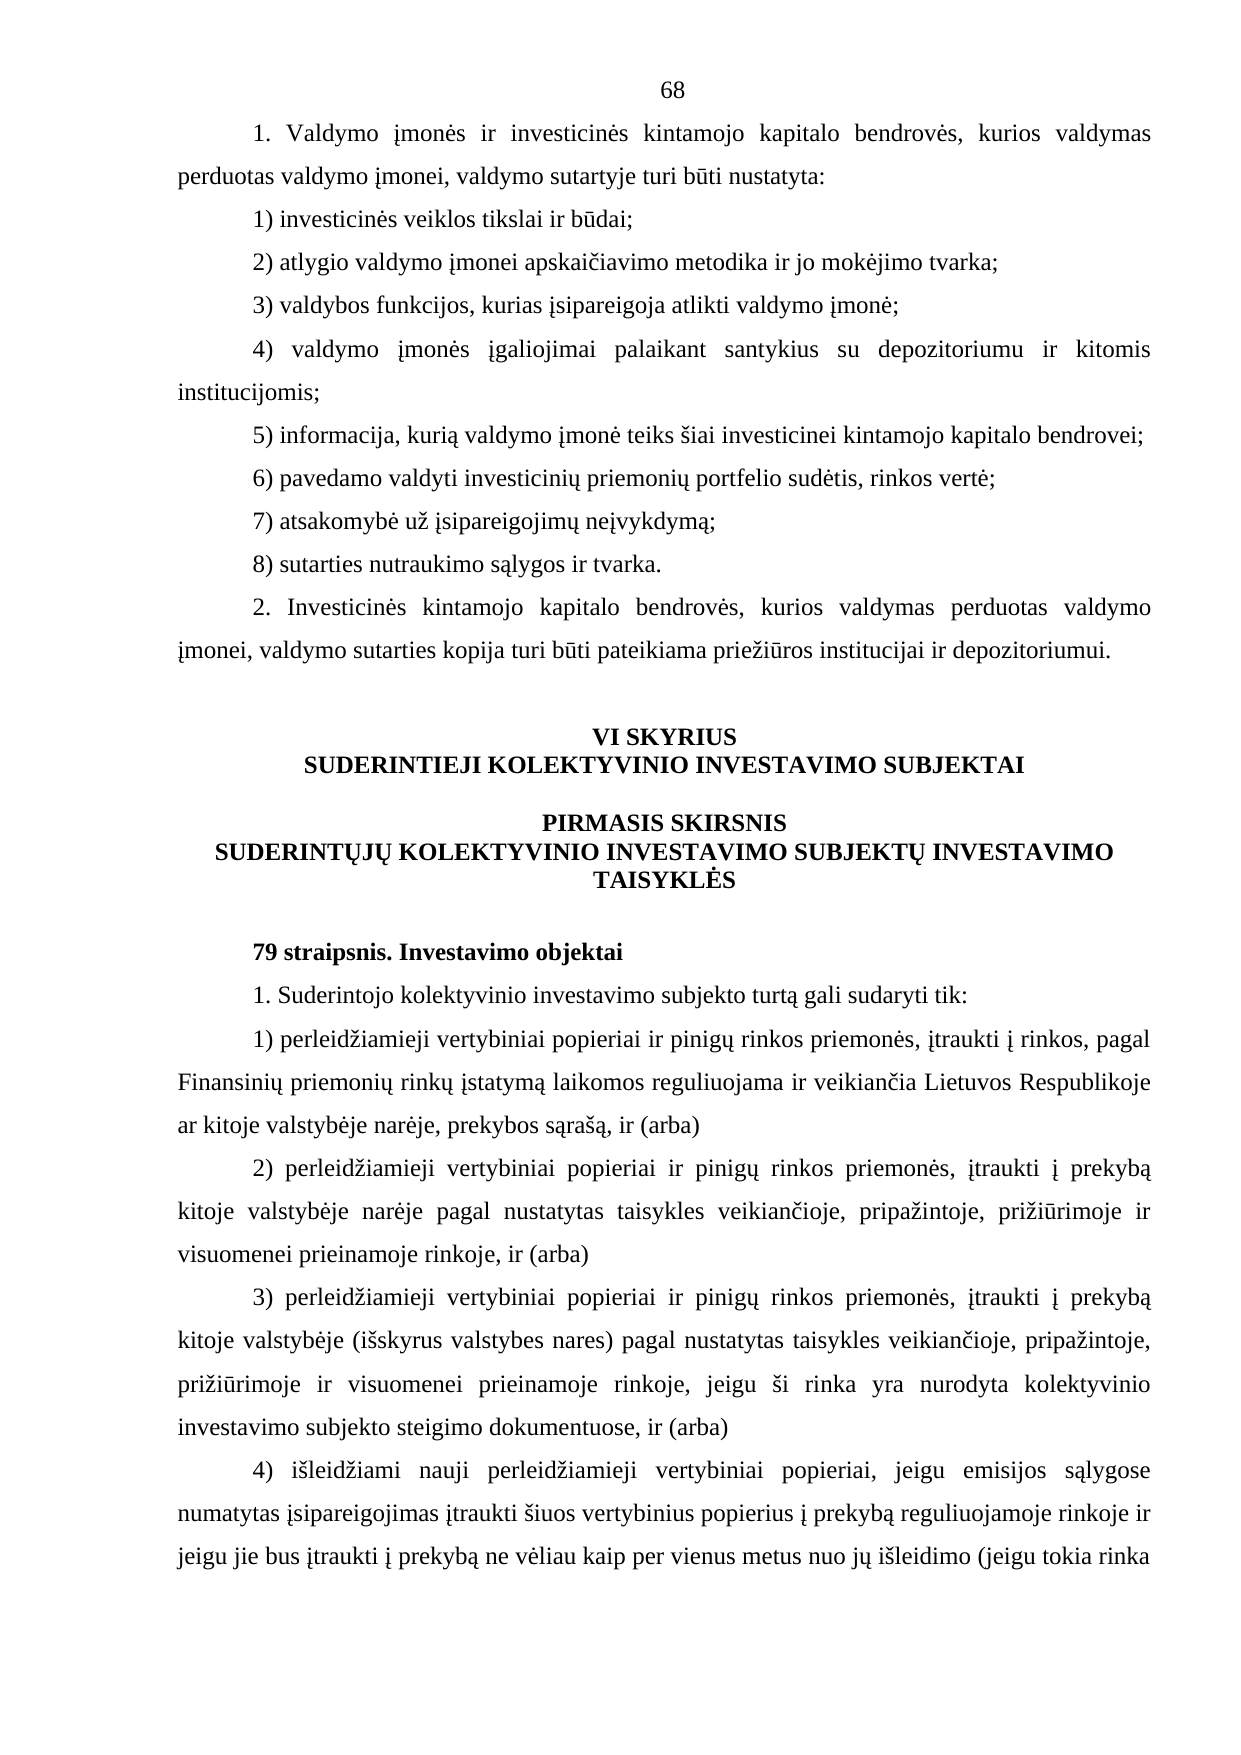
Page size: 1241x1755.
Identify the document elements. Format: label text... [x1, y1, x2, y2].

text VI SKYRIUS [177, 722, 1152, 751]
text 1) perleidžiamieji vertybiniai popieriai ir pinigų rinkos priemonės, įtraukti į rinkos, pagal Finansinių priemonių rinkų įstatymą laikomos reguliuojama ir veikiančia Lietuvos Respublikoje ar kitoje valstybėje narėje, prekybos sąrašą, ir (arba) [177, 1024, 1152, 1139]
text 3) perleidžiamieji vertybiniai popieriai ir pinigų rinkos priemonės, įtraukti į prekybą kitoje valstybėje (išskyrus valstybes nares) pagal nustatytas taisykles veikiančioje, pripažintoje, prižiūrimoje ir visuomenei prieinamoje rinkoje, jeigu ši rinka yra nurodyta kolektyvinio investavimo subjekto steigimo dokumentuose, ir (arba) [177, 1282, 1152, 1441]
text 1) investicinės veiklos tikslai ir būdai; [177, 204, 1152, 233]
text 5) informacija, kurią valdymo įmonė teiks šiai investicinei kintamojo kapitalo bendrovei; [177, 420, 1152, 449]
text 4) išleidžiami nauji perleidžiamieji vertybiniai popieriai, jeigu emisijos sąlygose numatytas įsipareigojimas įtraukti šiuos vertybinius popierius į prekybą reguliuojamoje rinkoje ir jeigu jie bus įtraukti į prekybą ne vėliau kaip per vienus metus nuo jų išleidimo (jeigu tokia rinka [177, 1455, 1152, 1570]
text 2) atlygio valdymo įmonei apskaičiavimo metodika ir jo mokėjimo tvarka; [177, 247, 1152, 276]
text SUDERINTŲJŲ KOLEKTYVINIO INVESTAVIMO SUBJEKTŲ INVESTAVIMO TAISYKLĖS [177, 837, 1152, 894]
text 7) atsakomybė už įsipareigojimų neįvykdymą; [177, 506, 1152, 535]
text 8) sutarties nutraukimo sąlygos ir tvarka. [177, 549, 1152, 578]
text 6) pavedamo valdyti investicinių priemonių portfelio sudėtis, rinkos vertė; [177, 463, 1152, 492]
text 79 straipsnis. Investavimo objektai [252, 937, 1152, 966]
text SUDERINTIEJI KOLEKTYVINIO INVESTAVIMO SUBJEKTAI [177, 751, 1152, 779]
text 2) perleidžiamieji vertybiniai popieriai ir pinigų rinkos priemonės, įtraukti į prekybą kitoje valstybėje narėje pagal nustatytas taisykles veikiančioje, pripažintoje, prižiūrimoje ir visuomenei prieinamoje rinkoje, ir (arba) [177, 1153, 1152, 1268]
text 4) valdymo įmonės įgaliojimai palaikant santykius su depozitoriumu ir kitomis institucijomis; [177, 334, 1152, 406]
text PIRMASIS SKIRSNIS [177, 808, 1152, 837]
text 1. Valdymo įmonės ir investicinės kintamojo kapitalo bendrovės, kurios valdymas perduotas valdymo įmonei, valdymo sutartyje turi būti nustatyta: [177, 118, 1152, 190]
text 2. Investicinės kintamojo kapitalo bendrovės, kurios valdymas perduotas valdymo įmonei, valdymo sutarties kopija turi būti pateikiama priežiūros institucijai ir depozitoriumui. [177, 592, 1152, 664]
text 3) valdybos funkcijos, kurias įsipareigoja atlikti valdymo įmonė; [177, 291, 1152, 319]
text 1. Suderintojo kolektyvinio investavimo subjekto turtą gali sudaryti tik: [177, 981, 1152, 1009]
